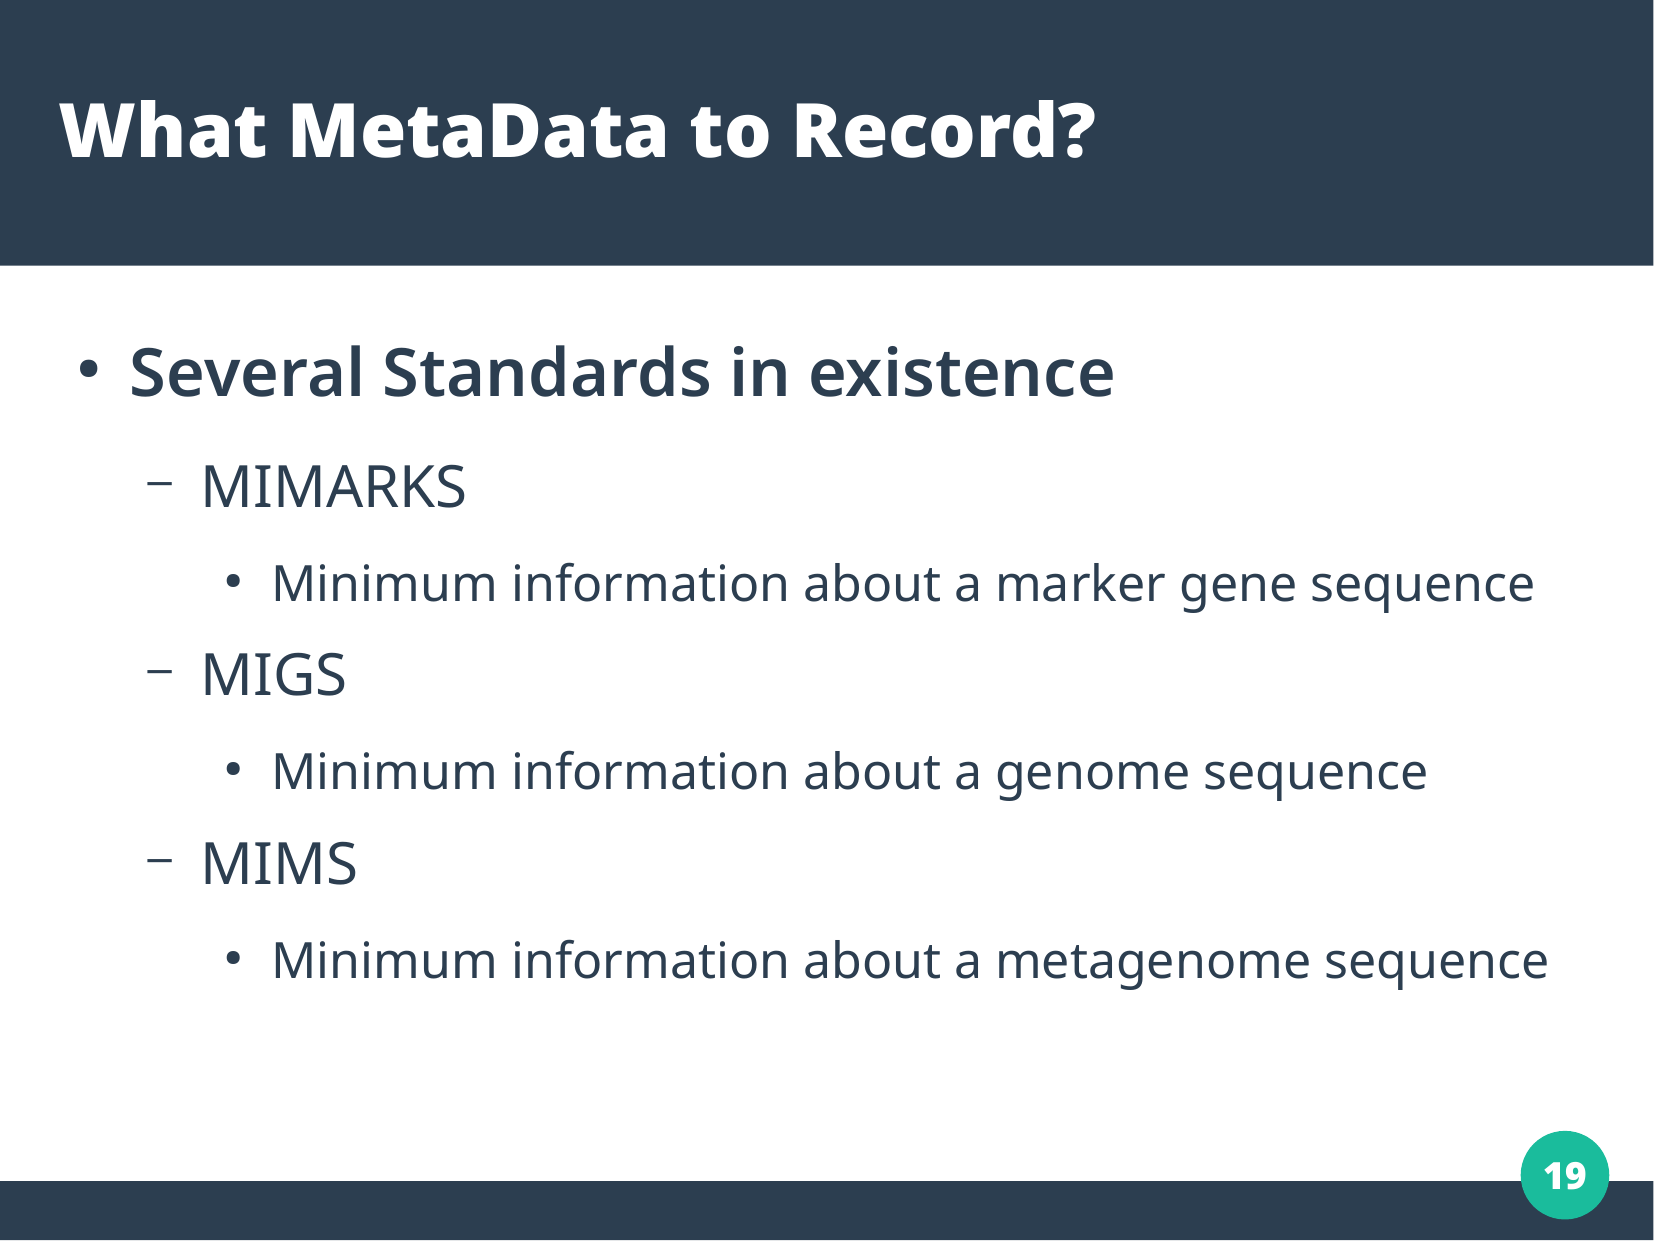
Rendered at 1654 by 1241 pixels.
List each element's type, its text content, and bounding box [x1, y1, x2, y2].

list Several Standards in existence MIMARKS Minimum information about a marker gene sequence MIGS Minimum information about a genome sequence MIMS Minimum information about a metagenome sequence [59, 324, 1595, 1152]
title What MetaData to Record? [59, 49, 1595, 207]
